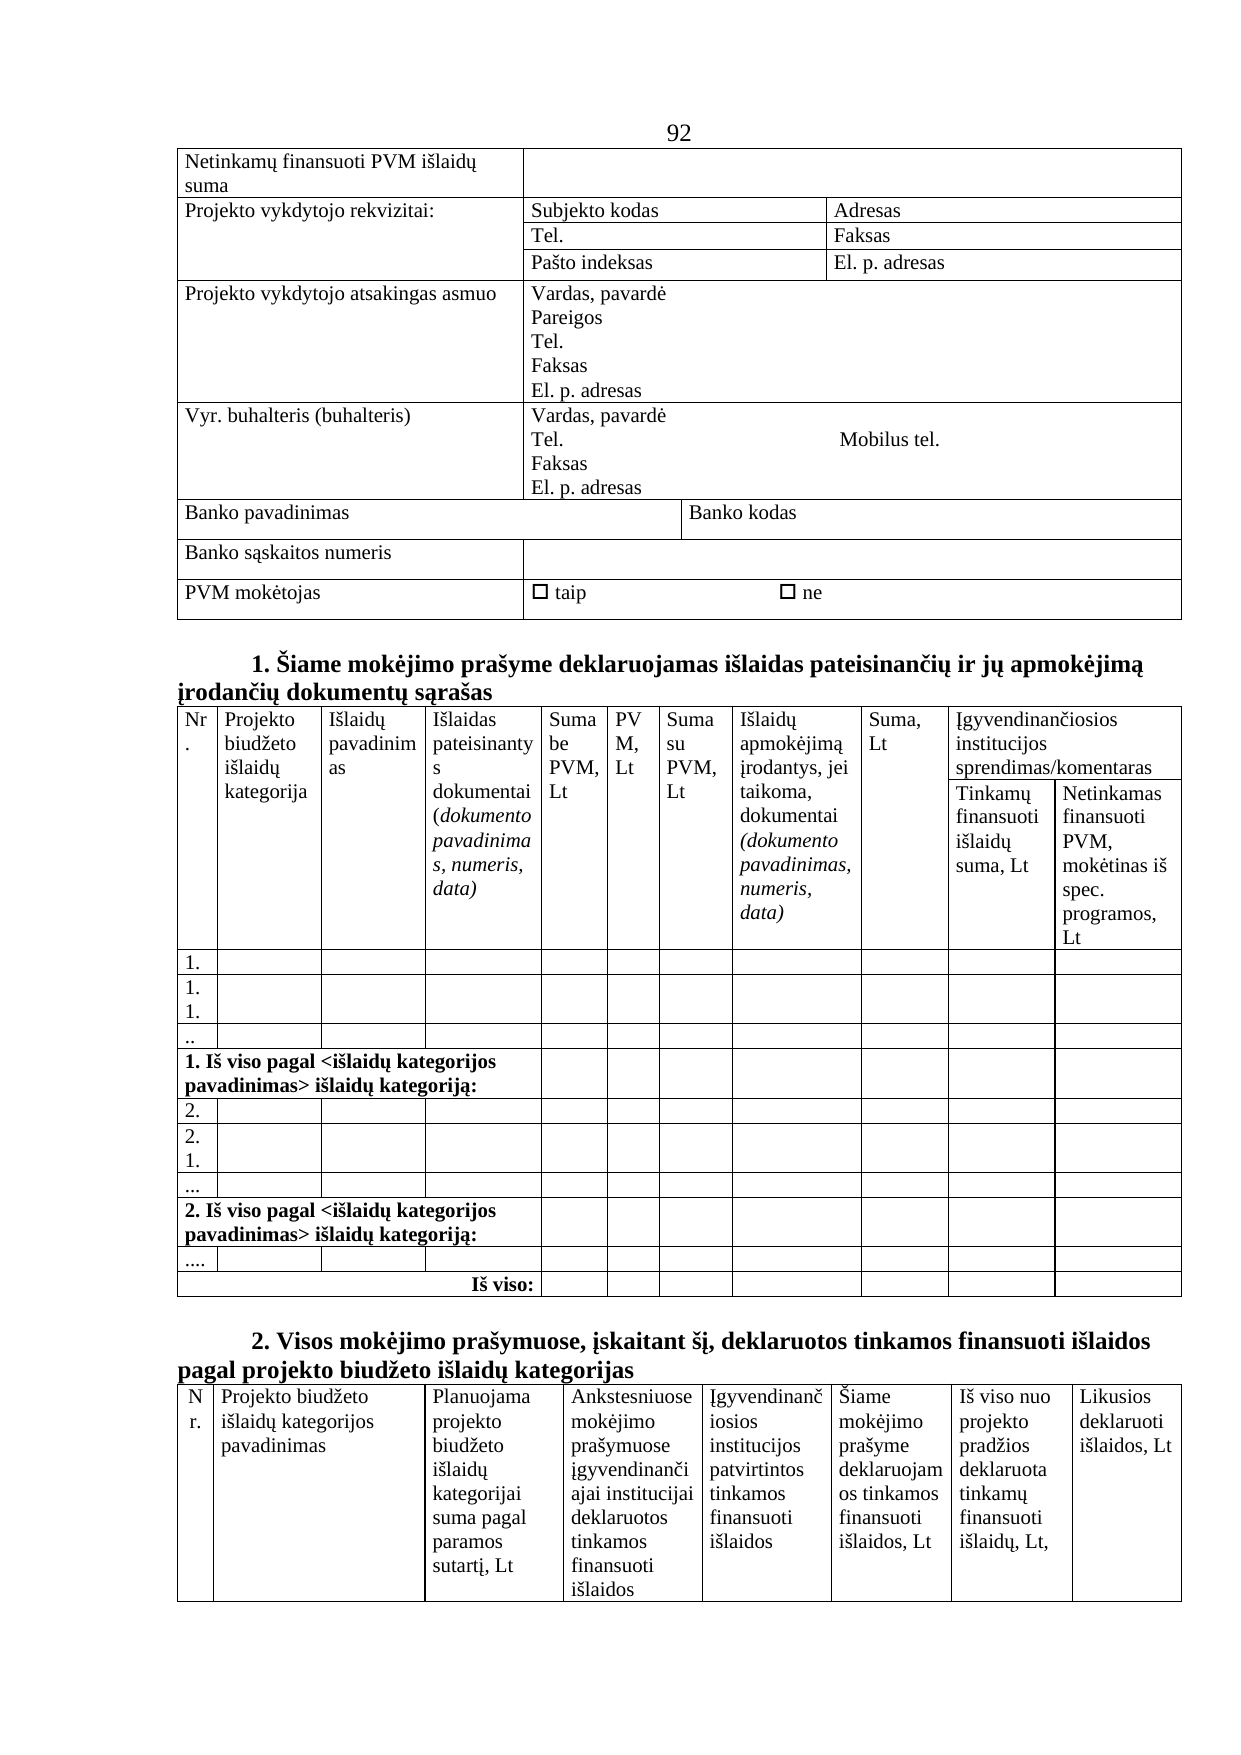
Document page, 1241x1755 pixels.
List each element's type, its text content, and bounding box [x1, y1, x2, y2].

table_cell [949, 1173, 1054, 1197]
table_cell [542, 1124, 607, 1172]
table_header Likusios deklaruoti išlaidos, Lt [1073, 1385, 1181, 1601]
table_cell .. [178, 1024, 217, 1048]
table_cell [862, 1247, 948, 1271]
table_cell [426, 1173, 541, 1197]
table_cell [660, 1099, 732, 1122]
table_cell [862, 1099, 948, 1122]
table_cell 2. Iš viso pagal <išlaidų kategorijos pavadinimas> išlaidų kategoriją: [178, 1198, 541, 1246]
table_header PVM, Lt [608, 707, 659, 949]
table_cell [949, 975, 1054, 1023]
table_cell [542, 950, 607, 974]
table_cell [608, 1247, 659, 1271]
table_cell Adresas [827, 198, 1181, 222]
table_cell o taip o ne [524, 580, 1181, 619]
table_cell [733, 1173, 861, 1197]
table_cell Banko kodas [682, 500, 1181, 539]
table_cell [608, 1024, 659, 1048]
table_cell [322, 1173, 425, 1197]
table_cell [1056, 1124, 1181, 1172]
table_cell Vardas, pavardė Pareigos Tel. Faksas El. p. adresas [524, 281, 1181, 402]
table_cell [608, 1272, 659, 1296]
table_cell 1. [178, 950, 217, 974]
table_cell [542, 1024, 607, 1048]
table_cell [542, 1247, 607, 1271]
table_cell Projekto vykdytojo atsakingas asmuo [178, 281, 523, 402]
table_cell [660, 950, 732, 974]
table_cell [322, 1099, 425, 1122]
table_cell [542, 975, 607, 1023]
table_cell [1056, 1247, 1181, 1271]
table_cell [426, 1024, 541, 1048]
table_header Planuojama projekto biudžeto išlaidų kategorijai suma pagal paramos sutartį, Lt [426, 1385, 563, 1601]
table_cell [733, 1124, 861, 1172]
table_cell [949, 1024, 1054, 1048]
table_header Projekto biudžeto išlaidų kategorijos pavadinimas [214, 1385, 424, 1601]
table_header Įgyvendinančiosios institucijos patvirtintos tinkamos finansuoti išlaidos [703, 1385, 831, 1601]
table_cell Pašto indeksas [524, 250, 826, 280]
table_cell [733, 1099, 861, 1122]
table_cell [1056, 1099, 1181, 1122]
table_cell [1056, 1049, 1181, 1097]
table_cell Tel. [524, 223, 826, 249]
table_cell [218, 1099, 321, 1122]
table_cell Vardas, pavardė Tel. Mobilus tel. Faksas El. p. adresas [524, 403, 1181, 499]
table_cell [608, 950, 659, 974]
table_header Išlaidas pateisinantys dokumentai (dokumento pavadinimas, numeris, data) [426, 707, 541, 949]
table_cell [1056, 975, 1181, 1023]
table_cell [733, 1272, 861, 1296]
table_cell [426, 1247, 541, 1271]
table_cell [733, 1247, 861, 1271]
table_cell [862, 1049, 948, 1097]
table_cell [1056, 1272, 1181, 1296]
table_cell [949, 1272, 1054, 1296]
table_cell [524, 540, 1181, 579]
text 1. Šiame mokėjimo prašyme deklaruojamas išlaidas pateisinančių ir jų apmokėjimą įrodančių dokumentų sąrašas [177, 649, 1181, 706]
table_cell [949, 1247, 1054, 1271]
table_cell 2.1. [178, 1124, 217, 1172]
table_cell [862, 1173, 948, 1197]
table_cell [660, 1124, 732, 1172]
table_header Ankstesniuose mokėjimo prašymuose įgyvendinančiajai institucijai deklaruotos tinkamos finansuoti išlaidos [564, 1385, 702, 1601]
table_cell [1056, 1173, 1181, 1197]
table_cell [660, 1049, 732, 1097]
table_cell [322, 975, 425, 1023]
table_cell [949, 1198, 1054, 1246]
table_cell [322, 1124, 425, 1172]
table_cell 1. Iš viso pagal <išlaidų kategorijos pavadinimas> išlaidų kategoriją: [178, 1049, 541, 1097]
table_cell [862, 1024, 948, 1048]
table_cell [218, 950, 321, 974]
table_header Nr. [178, 1385, 213, 1601]
table_cell [608, 1099, 659, 1122]
table_header Suma su PVM, Lt [660, 707, 732, 949]
table_cell [660, 1247, 732, 1271]
table_header Išlaidų apmokėjimą įrodantys, jei taikoma, dokumentai (dokumento pavadinimas, numeris, data) [733, 707, 861, 949]
table_cell 1.1. [178, 975, 217, 1023]
table_cell [608, 1198, 659, 1246]
table_cell Projekto vykdytojo rekvizitai: [178, 198, 523, 280]
table_cell [218, 1024, 321, 1048]
text 2. Visos mokėjimo prašymuose, įskaitant šį, deklaruotos tinkamos finansuoti išlaidos pagal projekto biudžeto išlaidų kategorijas [177, 1326, 1181, 1383]
table_cell [426, 1124, 541, 1172]
table_cell Vyr. buhalteris (buhalteris) [178, 403, 523, 499]
table_cell [608, 1049, 659, 1097]
table_header Suma be PVM, Lt [542, 707, 607, 949]
table_header Projekto biudžeto išlaidų kategorija [218, 707, 321, 949]
table_cell [949, 1049, 1054, 1097]
table_cell [1056, 1198, 1181, 1246]
table_cell [862, 1272, 948, 1296]
table_cell [608, 1173, 659, 1197]
table_cell [733, 950, 861, 974]
table_cell [218, 1247, 321, 1271]
table_cell Tinkamų finansuoti išlaidų suma, Lt [949, 780, 1054, 949]
table_header Išlaidų pavadinimas [322, 707, 425, 949]
table_cell [218, 1173, 321, 1197]
table_cell [949, 1099, 1054, 1122]
table_cell Subjekto kodas [524, 198, 826, 222]
table_cell Faksas [827, 223, 1181, 249]
table_cell [542, 1049, 607, 1097]
table_cell [862, 975, 948, 1023]
table_cell El. p. adresas [827, 250, 1181, 280]
table_cell ... [178, 1173, 217, 1197]
table_cell [1056, 950, 1181, 974]
table_cell [608, 975, 659, 1023]
table_cell [733, 975, 861, 1023]
table_cell [524, 149, 1181, 197]
table_cell .... [178, 1247, 217, 1271]
table_cell [660, 975, 732, 1023]
table_header Įgyvendinančiosios institucijos sprendimas/komentaras [949, 707, 1181, 779]
table_cell [542, 1099, 607, 1122]
table_cell [862, 950, 948, 974]
table_cell [322, 1024, 425, 1048]
table_header Nr. [178, 707, 217, 949]
table_cell [733, 1198, 861, 1246]
table_cell Netinkamas finansuoti PVM, mokėtinas iš spec. programos, Lt [1056, 780, 1181, 949]
table_cell [660, 1198, 732, 1246]
table_cell [862, 1124, 948, 1172]
table_cell [426, 1099, 541, 1122]
table_cell PVM mokėtojas [178, 580, 523, 619]
table_cell [426, 975, 541, 1023]
table_cell 2. [178, 1099, 217, 1122]
table_cell [660, 1173, 732, 1197]
table_cell Banko sąskaitos numeris [178, 540, 523, 579]
table_header Suma, Lt [862, 707, 948, 949]
table_header Šiame mokėjimo prašyme deklaruojamos tinkamos finansuoti išlaidos, Lt [832, 1385, 951, 1601]
table_cell [218, 975, 321, 1023]
table_cell Netinkamų finansuoti PVM išlaidų suma [178, 149, 523, 197]
table_cell [733, 1049, 861, 1097]
table_cell [322, 950, 425, 974]
table_cell [542, 1272, 607, 1296]
table_cell [949, 950, 1054, 974]
table_cell [542, 1173, 607, 1197]
table_cell [542, 1198, 607, 1246]
table_header Iš viso nuo projekto pradžios deklaruota tinkamų finansuoti išlaidų, Lt, [952, 1385, 1072, 1601]
table_cell [1056, 1024, 1181, 1048]
table_cell [218, 1124, 321, 1172]
table_cell Banko pavadinimas [178, 500, 681, 539]
table_cell [608, 1124, 659, 1172]
table_cell [322, 1247, 425, 1271]
table_cell [426, 950, 541, 974]
table_cell [949, 1124, 1054, 1172]
table_cell [660, 1024, 732, 1048]
table_cell [862, 1198, 948, 1246]
table_cell [733, 1024, 861, 1048]
table_cell [660, 1272, 732, 1296]
table_cell Iš viso: [178, 1272, 541, 1296]
